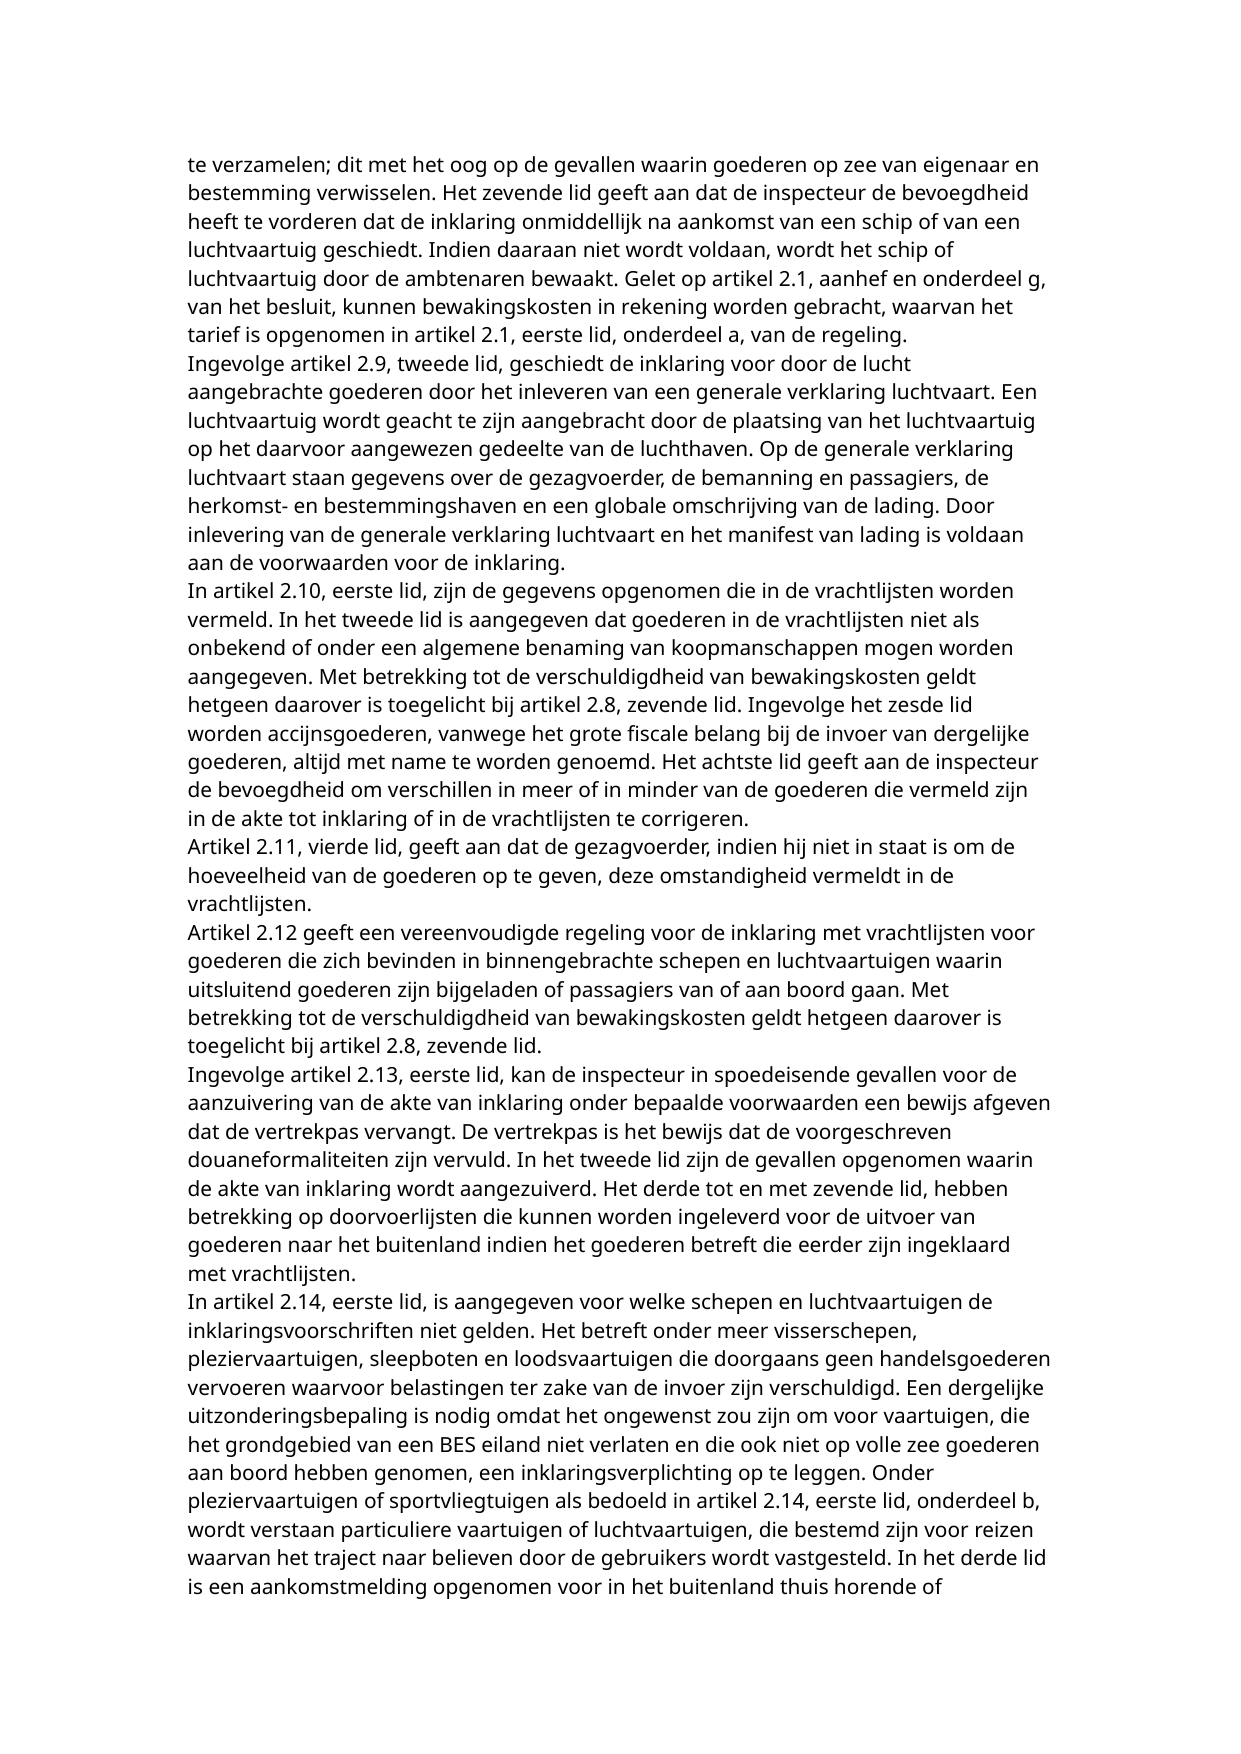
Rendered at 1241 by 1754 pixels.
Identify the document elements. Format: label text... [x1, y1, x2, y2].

text Artikel 2.12 geeft een vereenvoudigde regeling voor de inklaring met vrachtlijsten voor goederen die zich bevinden in binnengebrachte schepen en luchtvaartuigen waarin uitsluitend goederen zijn bijgeladen of passagiers van of aan boord gaan. Met betrekking tot de verschuldigdheid van bewakingskosten geldt hetgeen daarover is toegelicht bij artikel 2.8, zevende lid. [187, 918, 1053, 1060]
text In artikel 2.14, eerste lid, is aangegeven voor welke schepen en luchtvaartuigen de inklaringsvoorschriften niet gelden. Het betreft onder meer visserschepen, pleziervaartuigen, sleepboten en loodsvaartuigen die doorgaans geen handelsgoederen vervoeren waarvoor belastingen ter zake van de invoer zijn verschuldigd. Een dergelijke uitzonderingsbepaling is nodig omdat het ongewenst zou zijn om voor vaartuigen, die het grondgebied van een BES eiland niet verlaten en die ook niet op volle zee goederen aan boord hebben genomen, een inklaringsverplichting op te leggen. Onder pleziervaartuigen of sportvliegtuigen als bedoeld in artikel 2.14, eerste lid, onderdeel b, wordt verstaan particuliere vaartuigen of luchtvaartuigen, die bestemd zijn voor reizen waarvan het traject naar believen door de gebruikers wordt vastgesteld. In het derde lid is een aankomstmelding opgenomen voor in het buitenland thuis horende of [187, 1287, 1053, 1600]
text Artikel 2.11, vierde lid, geeft aan dat de gezagvoerder, indien hij niet in staat is om de hoeveelheid van de goederen op te geven, deze omstandigheid vermeldt in de vrachtlijsten. [187, 832, 1053, 918]
text Ingevolge artikel 2.13, eerste lid, kan de inspecteur in spoedeisende gevallen voor de aanzuivering van de akte van inklaring onder bepaalde voorwaarden een bewijs afgeven dat de vertrekpas vervangt. De vertrekpas is het bewijs dat de voorgeschreven douaneformaliteiten zijn vervuld. In het tweede lid zijn de gevallen opgenomen waarin de akte van inklaring wordt aangezuiverd. Het derde tot en met zevende lid, hebben betrekking op doorvoerlijsten die kunnen worden ingeleverd voor de uitvoer van goederen naar het buitenland indien het goederen betreft die eerder zijn ingeklaard met vrachtlijsten. [187, 1060, 1053, 1287]
text te verzamelen; dit met het oog op de gevallen waarin goederen op zee van eigenaar en bestemming verwisselen. Het zevende lid geeft aan dat de inspecteur de bevoegdheid heeft te vorderen dat de inklaring onmiddellijk na aankomst van een schip of van een luchtvaartuig geschiedt. Indien daaraan niet wordt voldaan, wordt het schip of luchtvaartuig door de ambtenaren bewaakt. Gelet op artikel 2.1, aanhef en onderdeel g, van het besluit, kunnen bewakingskosten in rekening worden gebracht, waarvan het tarief is opgenomen in artikel 2.1, eerste lid, onderdeel a, van de regeling. [187, 150, 1053, 349]
text Ingevolge artikel 2.9, tweede lid, geschiedt de inklaring voor door de lucht aangebrachte goederen door het inleveren van een generale verklaring luchtvaart. Een luchtvaartuig wordt geacht te zijn aangebracht door de plaatsing van het luchtvaartuig op het daarvoor aangewezen gedeelte van de luchthaven. Op de generale verklaring luchtvaart staan gegevens over de gezagvoerder, de bemanning en passagiers, de herkomst- en bestemmingshaven en een globale omschrijving van de lading. Door inlevering van de generale verklaring luchtvaart en het manifest van lading is voldaan aan de voorwaarden voor de inklaring. [187, 349, 1053, 577]
text In artikel 2.10, eerste lid, zijn de gegevens opgenomen die in de vrachtlijsten worden vermeld. In het tweede lid is aangegeven dat goederen in de vrachtlijsten niet als onbekend of onder een algemene benaming van koopmanschappen mogen worden aangegeven. Met betrekking tot de verschuldigdheid van bewakingskosten geldt hetgeen daarover is toegelicht bij artikel 2.8, zevende lid. Ingevolge het zesde lid worden accijnsgoederen, vanwege het grote fiscale belang bij de invoer van dergelijke goederen, altijd met name te worden genoemd. Het achtste lid geeft aan de inspecteur de bevoegdheid om verschillen in meer of in minder van de goederen die vermeld zijn in de akte tot inklaring of in de vrachtlijsten te corrigeren. [187, 577, 1053, 832]
